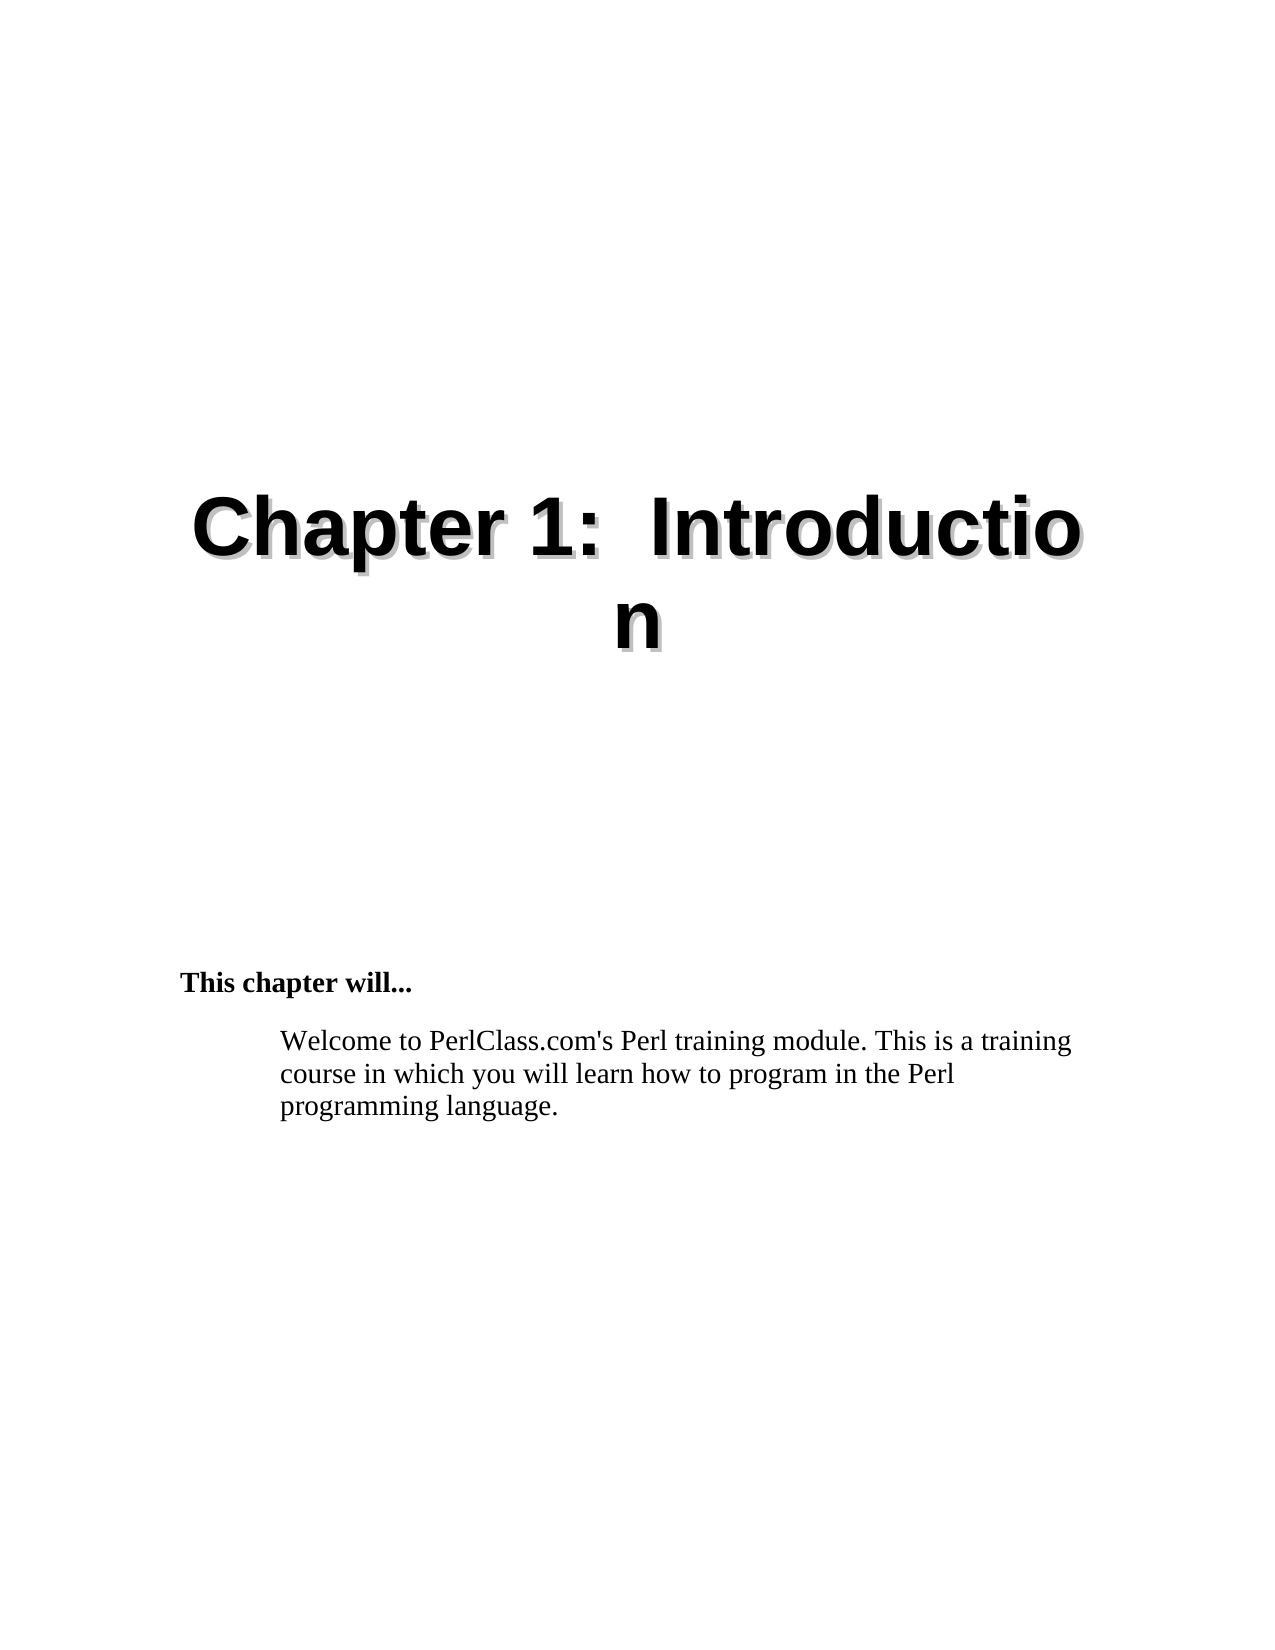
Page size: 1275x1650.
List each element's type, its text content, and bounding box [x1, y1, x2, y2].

text Welcome to PerlClass.com's Perl training module. This is a training course in which you will learn how to program in the Perl programming language. [280, 1024, 1095, 1122]
text This chapter will... [180, 966, 1095, 998]
subtitle Introduction [180, 480, 1095, 666]
